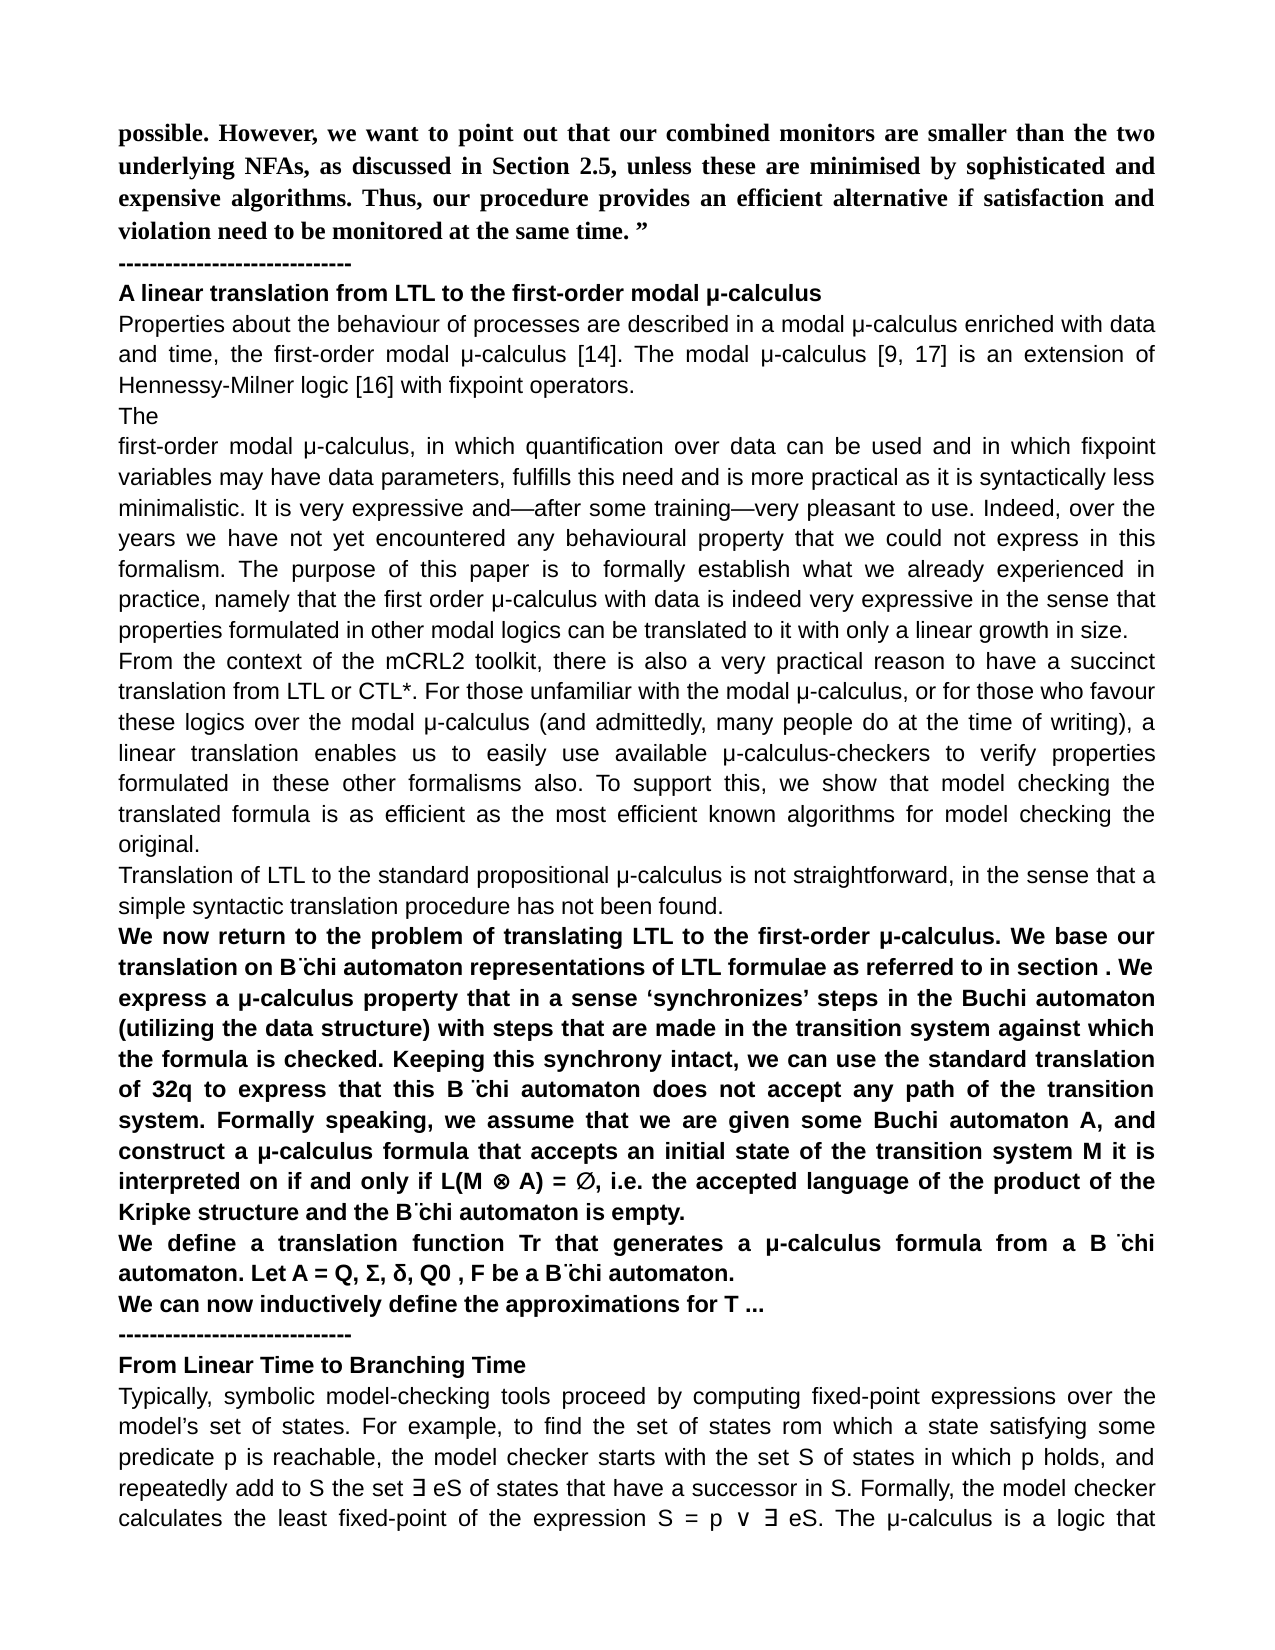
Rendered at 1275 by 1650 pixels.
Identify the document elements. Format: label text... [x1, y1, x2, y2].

text express a μ-calculus property that in a sense ‘synchronizes’ steps in the Buchi automaton (utilizing the data structure) with steps that are made in the transition system against which the formula is checked. Keeping this synchrony intact, we can use the standard translation of 32q to express that this B ̈chi automaton does not accept any path of the transition system. Formally speaking, we assume that we are given some Buchi automaton A, and construct a μ-calculus formula that accepts an initial state of the transition system M it is interpreted on if and only if L(M ⊗ A) = ∅, i.e. the accepted language of the product of the Kripke structure and the B ̈chi automaton is empty. [118, 984, 1157, 1225]
text We can now inductively define the approximations for T ... [118, 1290, 1157, 1317]
text We define a translation function Tr that generates a μ-calculus formula from a B ̈chi automaton. Let A = Q, Σ, δ, Q0 , F be a B ̈chi automaton. [118, 1229, 1157, 1286]
text A linear translation from LTL to the first-order modal μ-calculus [118, 279, 1157, 306]
text Properties about the behaviour of processes are described in a modal μ-calculus enriched with data and time, the first-order modal μ-calculus [14]. The modal μ-calculus [9, 17] is an extension of Hennessy-Milner logic [16] with fixpoint operators. [118, 310, 1157, 398]
text The [118, 402, 1157, 429]
text Translation of LTL to the standard propositional μ-calculus is not straightforward, in the sense that a simple syntactic translation procedure has not been found. [118, 861, 1157, 919]
text possible. However, we want to point out that our combined monitors are smaller than the two underlying NFAs, as discussed in Section 2.5, unless these are minimised by sophisticated and expensive algorithms. Thus, our procedure provides an efficient alternative if satisfaction and violation need to be monitored at the same time. ” [118, 118, 1157, 245]
text ------------------------------ [118, 1321, 1157, 1348]
text We now return to the problem of translating LTL to the first-order μ-calculus. We base our translation on B ̈chi automaton representations of LTL formulae as referred to in section . We [118, 923, 1157, 980]
text ------------------------------ [118, 249, 1157, 276]
text From the context of the mCRL2 toolkit, there is also a very practical reason to have a succinct translation from LTL or CTL*. For those unfamiliar with the modal μ-calculus, or for those who favour these logics over the modal μ-calculus (and admittedly, many people do at the time of writing), a linear translation enables us to easily use available μ-calculus-checkers to verify properties formulated in these other formalisms also. To support this, we show that model checking the translated formula is as efficient as the most efficient known algorithms for model checking the original. [118, 647, 1157, 858]
text first-order modal μ-calculus, in which quantification over data can be used and in which fixpoint variables may have data parameters, fulfills this need and is more practical as it is syntactically less minimalistic. It is very expressive and—after some training—very pleasant to use. Indeed, over the years we have not yet encountered any behavioural property that we could not express in this formalism. The purpose of this paper is to formally establish what we already experienced in practice, namely that the first order μ-calculus with data is indeed very expressive in the sense that properties formulated in other modal logics can be translated to it with only a linear growth in size. [118, 433, 1157, 643]
text From Linear Time to Branching Time [118, 1351, 1157, 1378]
text Typically, symbolic model-checking tools proceed by computing fixed-point expressions over the model’s set of states. For example, to find the set of states rom which a state satisfying some predicate p is reachable, the model checker starts with the set S of states in which p holds, and repeatedly add to S the set ∃ eS of states that have a successor in S. Formally, the model checker calculates the least fixed-point of the expression S = p ∨ ∃ eS. The μ-calculus is a logic that [118, 1382, 1157, 1531]
